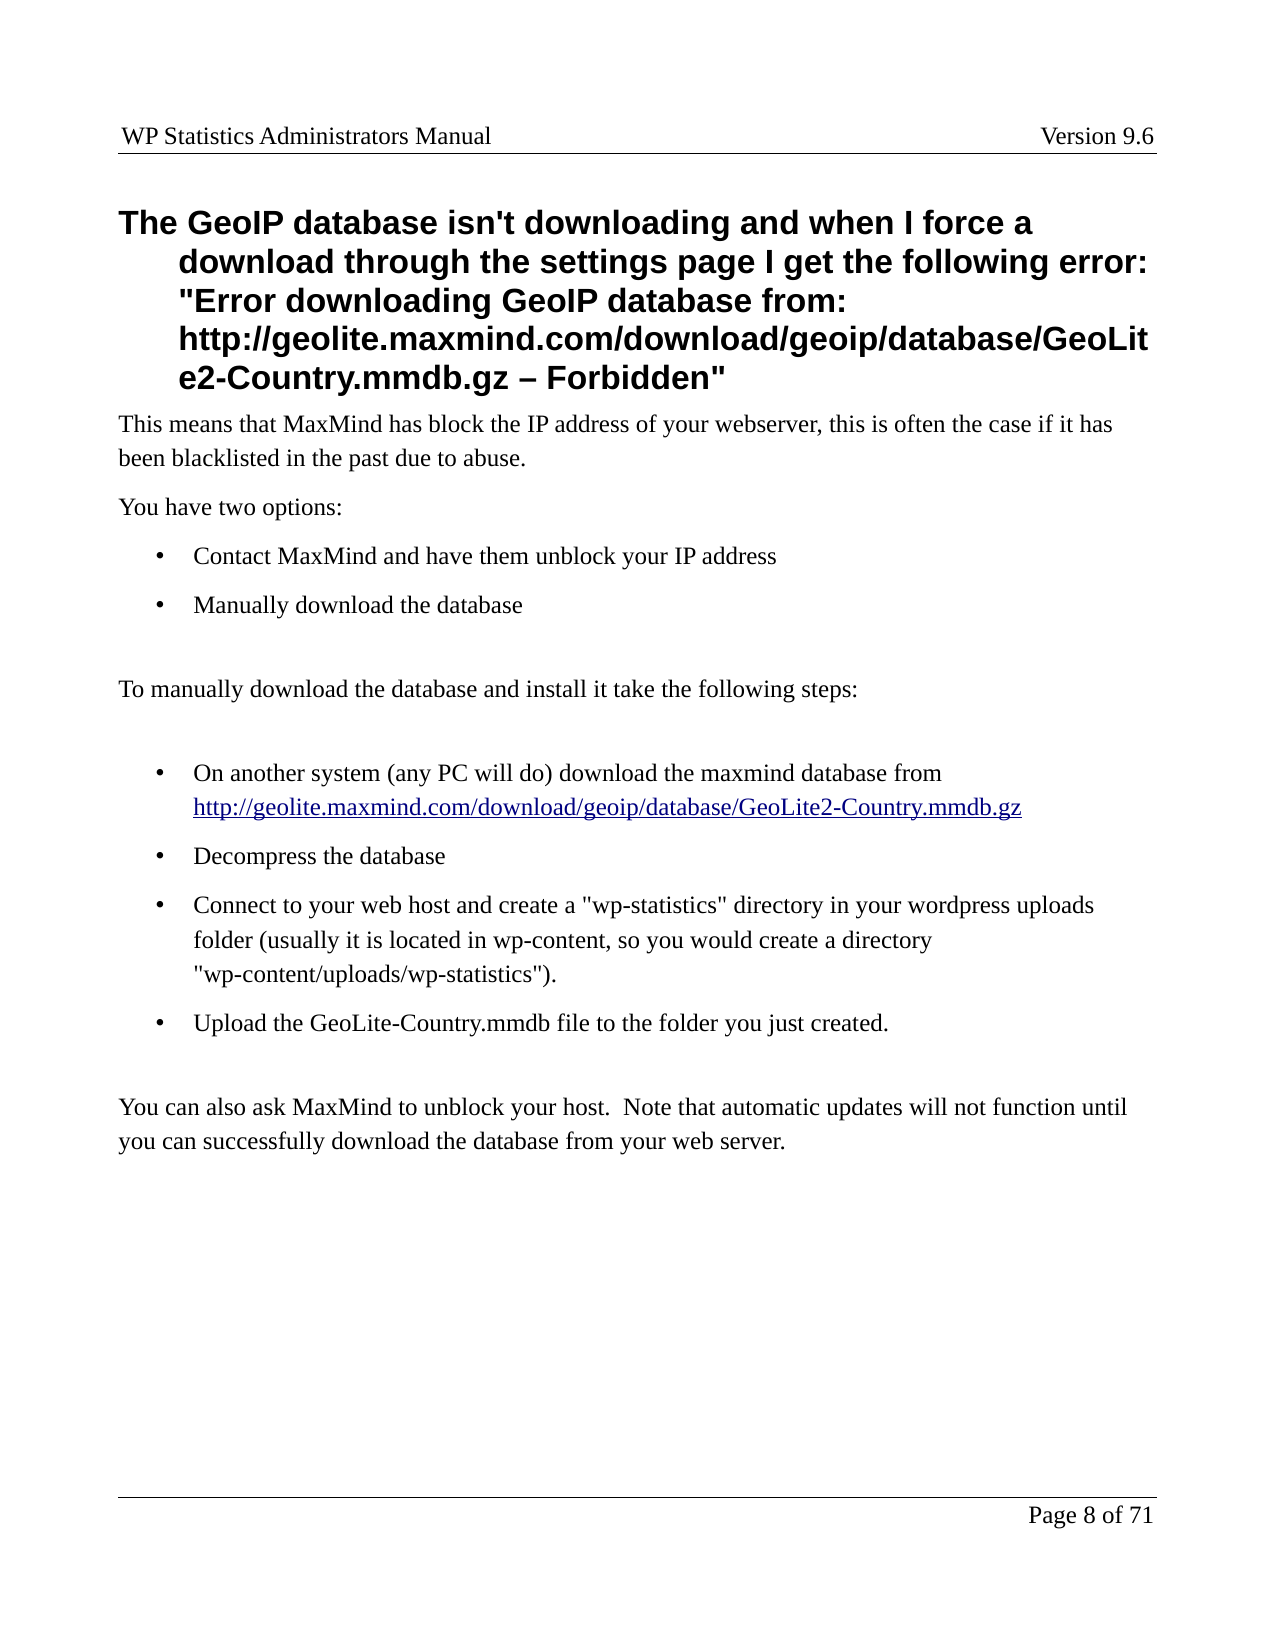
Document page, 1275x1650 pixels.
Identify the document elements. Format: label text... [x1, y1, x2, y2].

list Contact MaxMind and have them unblock your IP address [156, 541, 1157, 570]
list Connect to your web host and create a "wp-statistics" directory in your wordpress uploads folder (usually it is located in wp-content, so you would create a directory "wp-content/uploads/wp-statistics"). [156, 890, 1157, 988]
text To manually download the database and install it take the following steps: [118, 639, 1157, 737]
text You can also ask MaxMind to unblock your host. Note that automatic updates will not function until you can successfully download the database from your web server. [118, 1057, 1157, 1189]
text You have two options: [118, 492, 1157, 521]
list On another system (any PC will do) download the maxmind database from http://geolite.maxmind.com/download/geoip/database/GeoLite2-Country.mmdb.gz [156, 758, 1157, 821]
list Manually download the database [156, 591, 1157, 619]
subtitle The GeoIP database isn't downloading and when I force a download through the settings page I get the following error: "Error downloading GeoIP database from: http://geolite.maxmind.com/download/geoip/database/GeoLite2-Country.mmdb.gz – Forbidden" [118, 203, 1157, 396]
text This means that MaxMind has block the IP address of your webserver, this is often the case if it has been blacklisted in the past due to abuse. [118, 409, 1157, 472]
list Decompress the database [156, 841, 1157, 870]
list Upload the GeoLite-Country.mmdb file to the folder you just created. [156, 1008, 1157, 1037]
